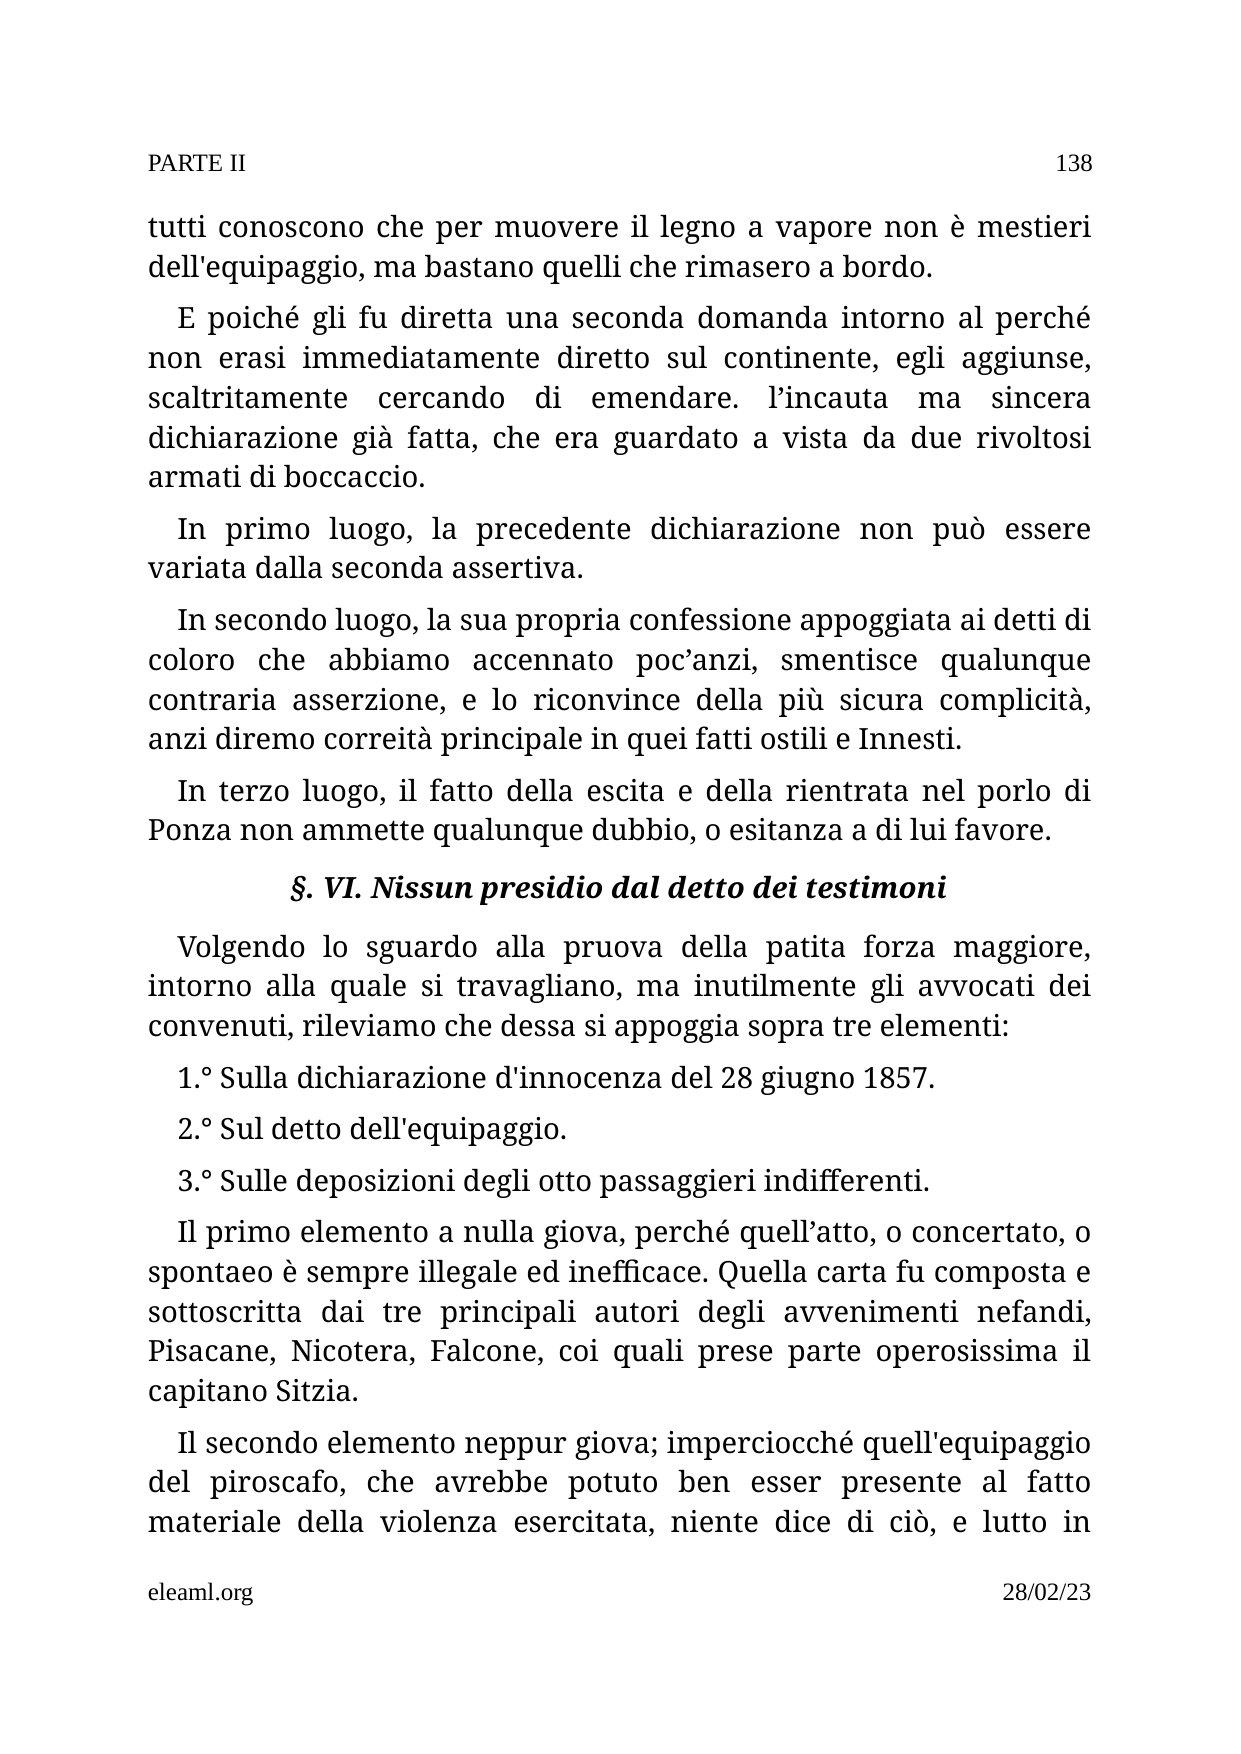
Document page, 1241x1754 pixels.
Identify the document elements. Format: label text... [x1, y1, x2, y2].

text In primo luogo, la precedente dichiarazione non può essere variata dalla seconda assertiva. [148, 508, 1093, 587]
subtitle §. VI. Nissun presidio dal detto dei testimoni [148, 868, 1093, 907]
text 1.° Sulla dichiarazione d'innocenza del 28 giugno 1857. [148, 1057, 1093, 1097]
text In secondo luogo, la sua propria confessione appoggiata ai detti di coloro che abbiamo accennato poc’anzi, smentisce qualunque contraria asserzione, e lo riconvince della più sicura complicità, anzi diremo correità principale in quei fatti ostili e Innesti. [148, 599, 1093, 758]
text tutti conoscono che per muovere il legno a vapore non è mestieri dell'equipaggio, ma bastano quelli che rimasero a bordo. [148, 207, 1093, 286]
text E poiché gli fu diretta una seconda domanda intorno al perché non erasi immediatamente diretto sul continente, egli aggiunse, scaltritamente cercando di emendare. l’incauta ma sincera dichiarazione già fatta, che era guardato a vista da due rivoltosi armati di boccaccio. [148, 298, 1093, 496]
text 2.° Sul detto dell'equipaggio. [148, 1108, 1093, 1148]
text Il secondo elemento neppur giova; imperciocché quell'equipaggio del piroscafo, che avrebbe potuto ben esser presente al fatto materiale della violenza esercitata, niente dice di ciò, e lutto in [148, 1422, 1093, 1541]
text Volgendo lo sguardo alla pruova della patita forza maggiore, intorno alla quale si travagliano, ma inutilmente gli avvocati dei convenuti, rileviamo che dessa si appoggia sopra tre elementi: [148, 926, 1093, 1045]
text 3.° Sulle deposizioni degli otto passaggieri indifferenti. [148, 1160, 1093, 1200]
text In terzo luogo, il fatto della escita e della rientrata nel porlo di Ponza non ammette qualunque dubbio, o esitanza a di lui favore. [148, 770, 1093, 849]
text Il primo elemento a nulla giova, perché quell’atto, o concertato, o spontaeo è sempre illegale ed inefficace. Quella carta fu composta e sottoscritta dai tre principali autori degli avvenimenti nefandi, Pisacane, Nicotera, Falcone, coi quali prese parte operosissima il capitano Sitzia. [148, 1212, 1093, 1410]
